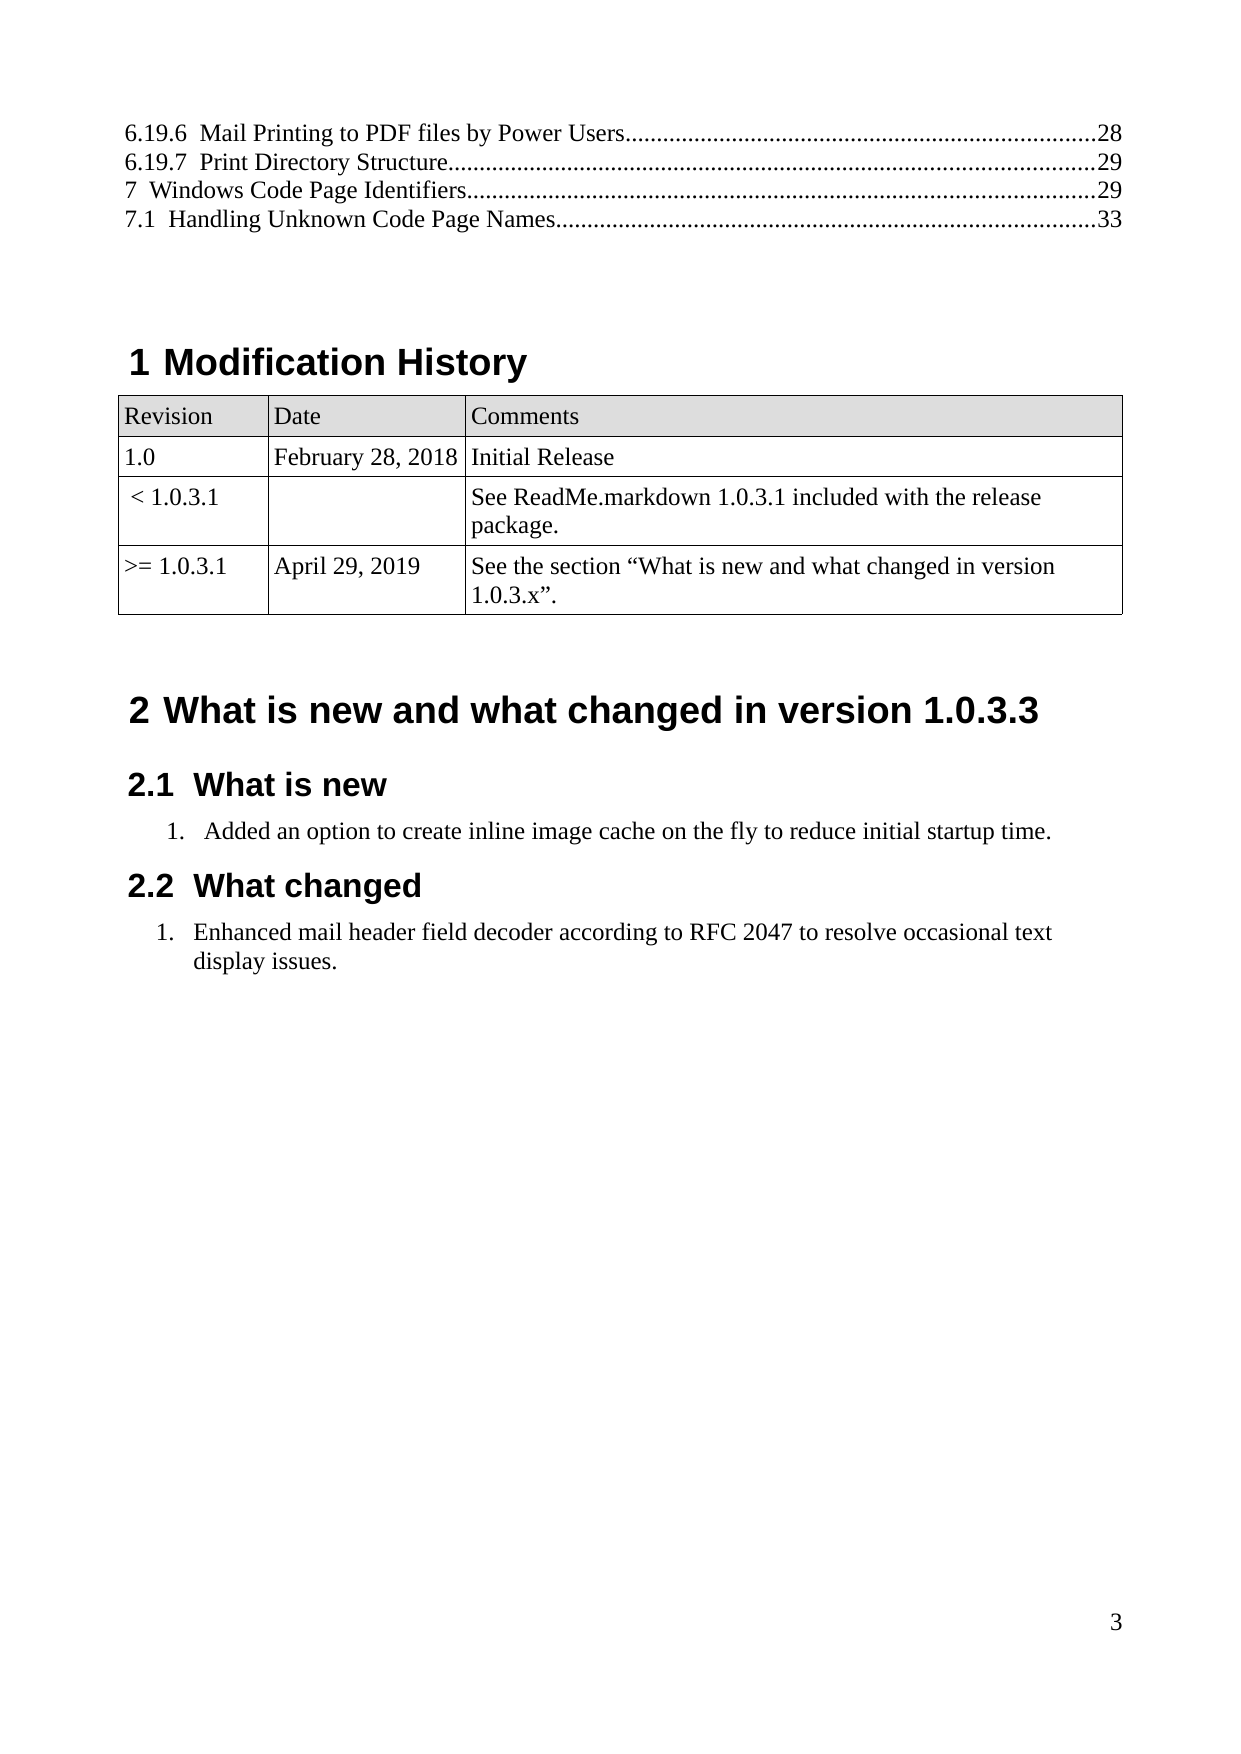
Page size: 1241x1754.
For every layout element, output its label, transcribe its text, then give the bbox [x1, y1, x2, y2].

subtitle What is new and what changed in version 1.0.3.3 [118, 688, 1122, 732]
table_cell [269, 477, 465, 545]
text 6.19.6 Mail Printing to PDF files by Power Users 28 [118, 118, 1122, 147]
text 6.19.7 Print Directory Structure 29 [118, 147, 1122, 176]
subtitle Modification History [118, 339, 1122, 383]
table_cell See the section “What is new and what changed in version 1.0.3.x”. [466, 546, 1122, 614]
table_cell < 1.0.3.1 [119, 477, 268, 545]
text 7 Windows Code Page Identifiers 29 [118, 176, 1122, 204]
table_cell See ReadMe.markdown 1.0.3.1 included with the release package. [466, 477, 1122, 545]
table_header Revision [119, 396, 268, 436]
table_cell February 28, 2018 [269, 437, 465, 476]
table_cell April 29, 2019 [269, 546, 465, 614]
text 7.1 Handling Unknown Code Page Names 33 [118, 204, 1122, 233]
subtitle What changed [118, 866, 1122, 905]
list Enhanced mail header field decoder according to RFC 2047 to resolve occasional text display issues. [156, 917, 1122, 975]
table_header Comments [466, 396, 1122, 436]
table_cell 1.0 [119, 437, 268, 476]
subtitle What is new [118, 765, 1122, 804]
table_header Date [269, 396, 465, 436]
table_cell >= 1.0.3.1 [119, 546, 268, 614]
table_cell Initial Release [466, 437, 1122, 476]
list Added an option to create inline image cache on the fly to reduce initial startup time. [166, 816, 1122, 845]
